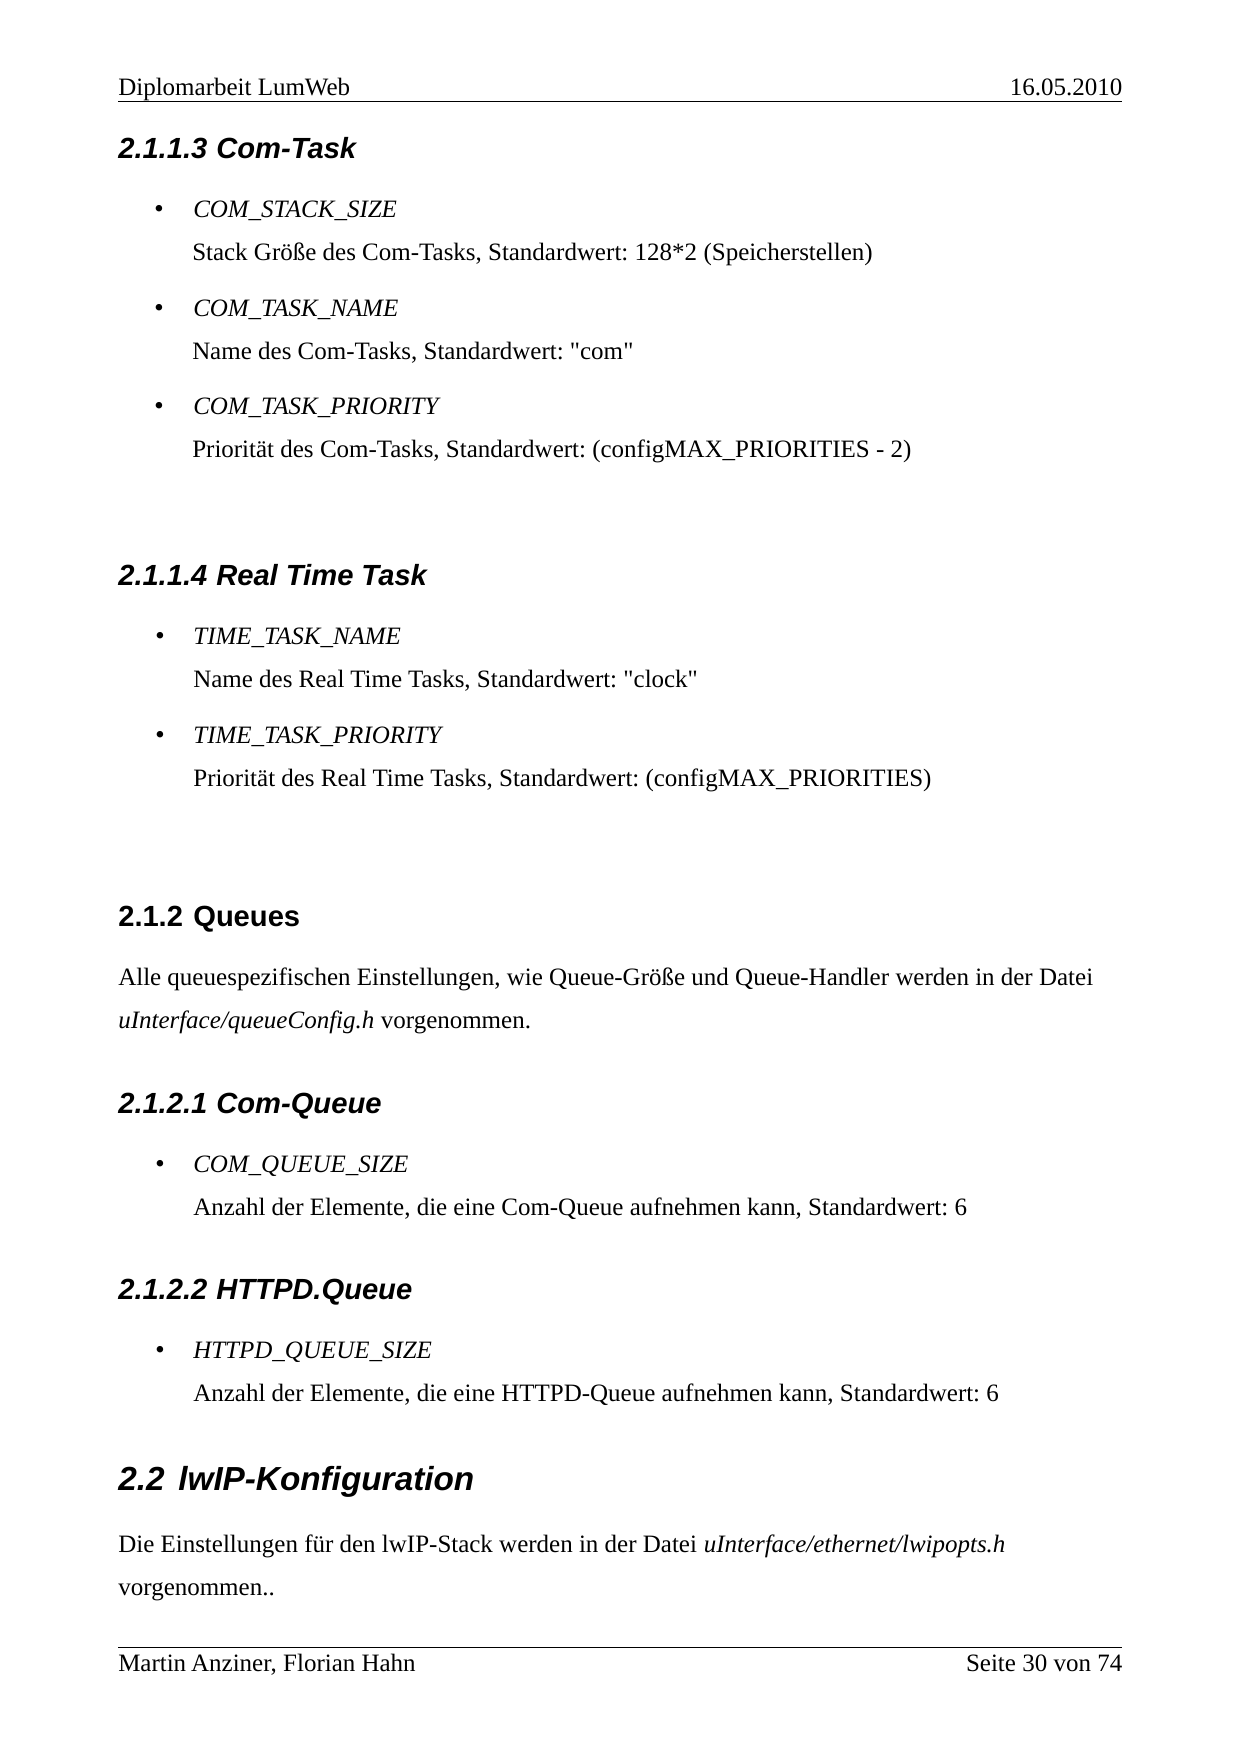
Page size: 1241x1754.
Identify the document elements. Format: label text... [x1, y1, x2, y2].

subtitle Queues [118, 899, 1122, 933]
subtitle Com-Queue [118, 1086, 1122, 1119]
list COM_STACK_SIZE Stack Größe des Com-Tasks, Standardwert: 128*2 (Speicherstellen) [154, 194, 1122, 266]
list COM_QUEUE_SIZE Anzahl der Elemente, die eine Com-Queue aufnehmen kann, Standardwert: 6 [156, 1149, 1122, 1221]
list HTTPD_QUEUE_SIZE Anzahl der Elemente, die eine HTTPD-Queue aufnehmen kann, Standardwert: 6 [156, 1335, 1122, 1407]
list TIME_TASK_NAME Name des Real Time Tasks, Standardwert: "clock" [156, 621, 1122, 693]
subtitle Com-Task [118, 131, 1122, 165]
list COM_TASK_NAME Name des Com-Tasks, Standardwert: "com" [154, 293, 1122, 364]
text Alle queuespezifischen Einstellungen, wie Queue-Größe und Queue-Handler werden in der Datei uInterface/queueConfig.h vorgenommen. [118, 962, 1122, 1034]
text Die Einstellungen für den lwIP-Stack werden in der Datei uInterface/ethernet/lwipopts.h vorgenommen.. [118, 1529, 1122, 1601]
subtitle lwIP-Konfiguration [118, 1459, 1122, 1497]
subtitle Real Time Task [118, 558, 1122, 592]
subtitle HTTPD.Queue [118, 1272, 1122, 1306]
list TIME_TASK_PRIORITY Priorität des Real Time Tasks, Standardwert: (configMAX_PRIORITIES) [156, 720, 1122, 792]
list COM_TASK_PRIORITY Priorität des Com-Tasks, Standardwert: (configMAX_PRIORITIES - 2) [154, 391, 1122, 506]
